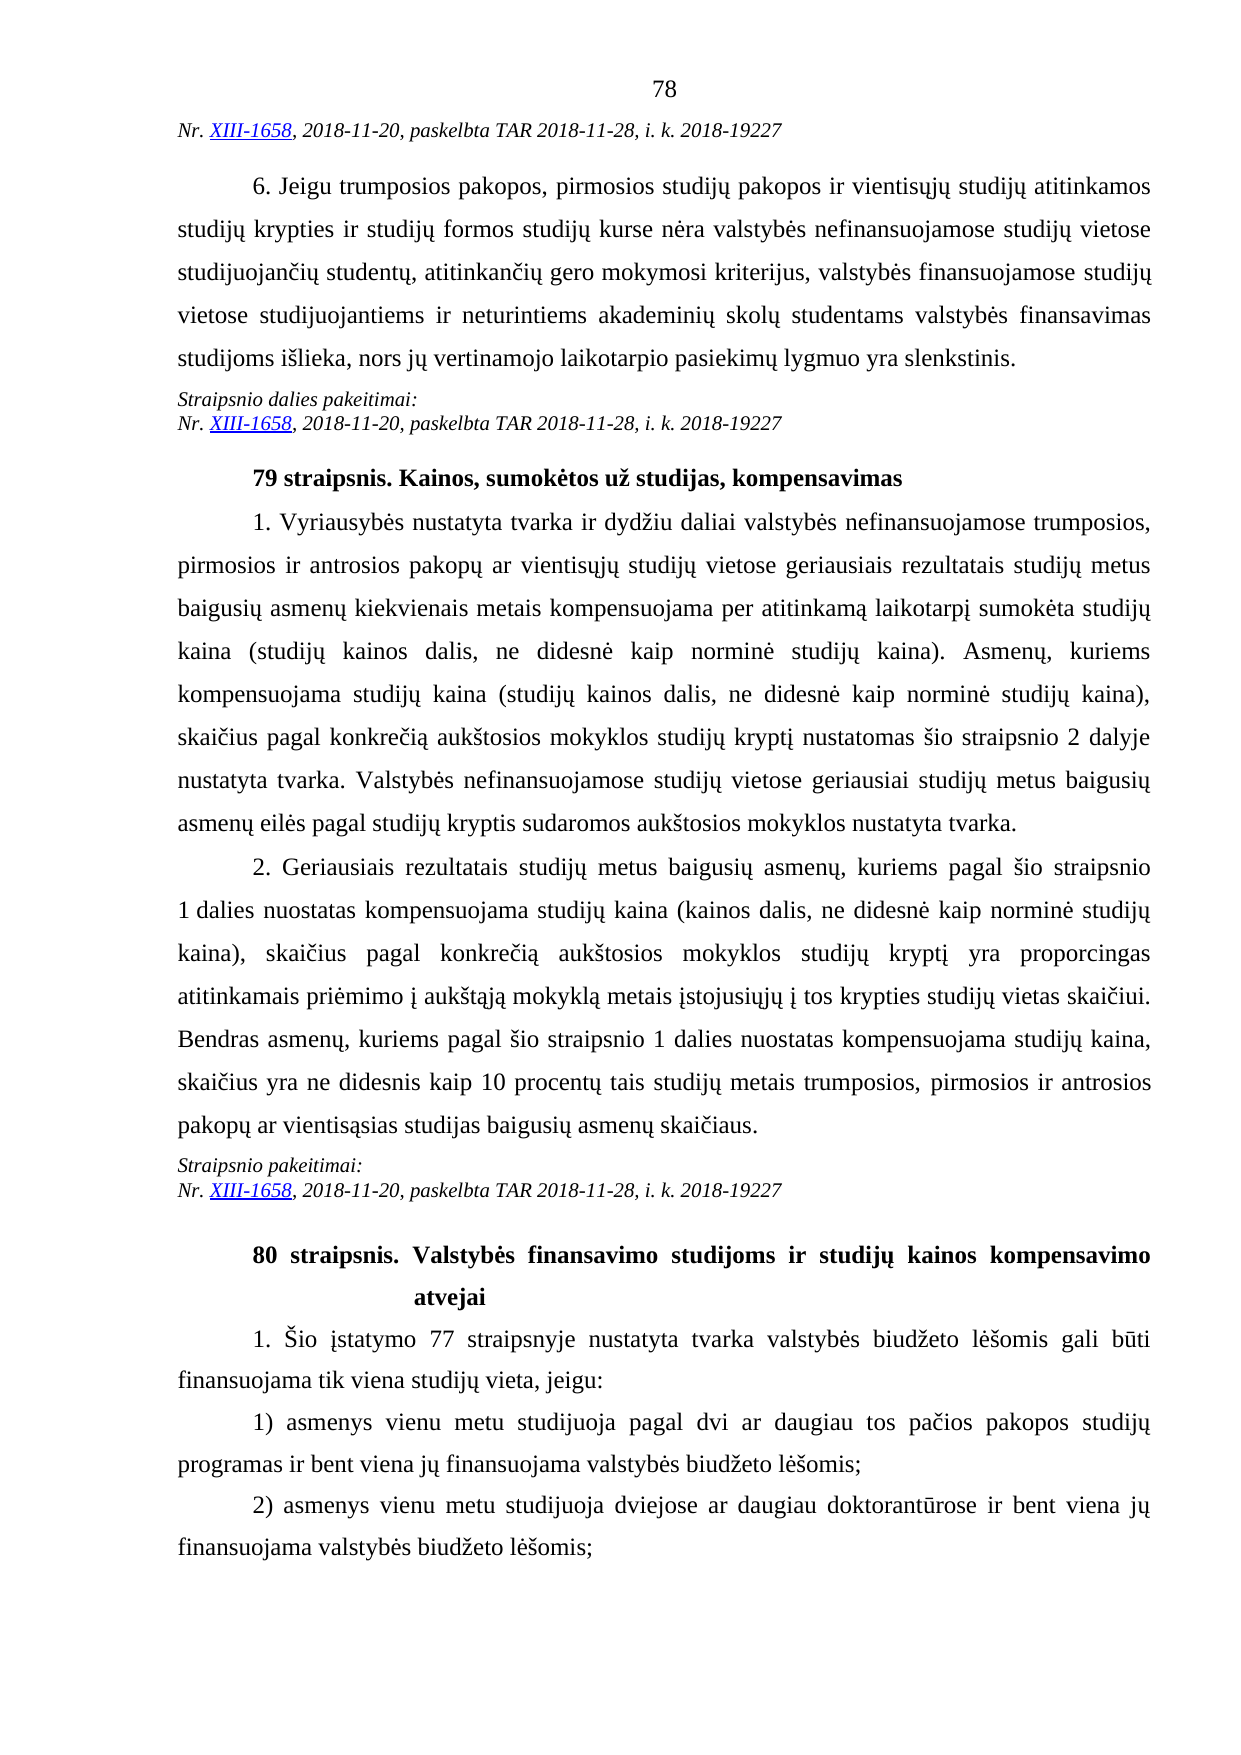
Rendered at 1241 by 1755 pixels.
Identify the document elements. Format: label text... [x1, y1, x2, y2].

text Straipsnio pakeitimai: [177, 1153, 1152, 1177]
text 1) asmenys vienu metu studijuoja pagal dvi ar daugiau tos pačios pakopos studijų programas ir bent viena jų finansuojama valstybės biudžeto lėšomis; [177, 1397, 1152, 1480]
text 1. Šio įstatymo 77 straipsnyje nustatyta tvarka valstybės biudžeto lėšomis gali būti finansuojama tik viena studijų vieta, jeigu: [177, 1314, 1152, 1397]
text Straipsnio dalies pakeitimai: [177, 387, 1152, 411]
text 6. Jeigu trumposios pakopos, pirmosios studijų pakopos ir vientisųjų studijų atitinkamos studijų krypties ir studijų formos studijų kurse nėra valstybės nefinansuojamose studijų vietose studijuojančių studentų, atitinkančių gero mokymosi kriterijus, valstybės finansuojamose studijų vietose studijuojantiems ir neturintiems akademinių skolų studentams valstybės finansavimas studijoms išlieka, nors jų vertinamojo laikotarpio pasiekimų lygmuo yra slenkstinis. [177, 171, 1152, 372]
text 80 straipsnis. Valstybės finansavimo studijoms ir studijų kainos kompensavimo atvejai [252, 1230, 1152, 1314]
text 79 straipsnis. Kainos, sumokėtos už studijas, kompensavimas [177, 463, 1152, 492]
text Nr. XIII-1658, 2018-11-20, paskelbta TAR 2018-11-28, i. k. 2018-19227 [177, 411, 1152, 435]
text 2) asmenys vienu metu studijuoja dviejose ar daugiau doktorantūrose ir bent viena jų finansuojama valstybės biudžeto lėšomis; [177, 1480, 1152, 1564]
text 2. Geriausiais rezultatais studijų metus baigusių asmenų, kuriems pagal šio straipsnio 1 dalies nuostatas kompensuojama studijų kaina (kainos dalis, ne didesnė kaip norminė studijų kaina), skaičius pagal konkrečią aukštosios mokyklos studijų kryptį yra proporcingas atitinkamais priėmimo į aukštąją mokyklą metais įstojusiųjų į tos krypties studijų vietas skaičiui. Bendras asmenų, kuriems pagal šio straipsnio 1 dalies nuostatas kompensuojama studijų kaina, skaičius yra ne didesnis kaip 10 procentų tais studijų metais trumposios, pirmosios ir antrosios pakopų ar vientisąsias studijas baigusių asmenų skaičiaus. [177, 852, 1152, 1139]
text Nr. XIII-1658, 2018-11-20, paskelbta TAR 2018-11-28, i. k. 2018-19227 [177, 1177, 1152, 1202]
text Nr. XIII-1658, 2018-11-20, paskelbta TAR 2018-11-28, i. k. 2018-19227 [177, 118, 1152, 142]
text 1. Vyriausybės nustatyta tvarka ir dydžiu daliai valstybės nefinansuojamose trumposios, pirmosios ir antrosios pakopų ar vientisųjų studijų vietose geriausiais rezultatais studijų metus baigusių asmenų kiekvienais metais kompensuojama per atitinkamą laikotarpį sumokėta studijų kaina (studijų kainos dalis, ne didesnė kaip norminė studijų kaina). Asmenų, kuriems kompensuojama studijų kaina (studijų kainos dalis, ne didesnė kaip norminė studijų kaina), skaičius pagal konkrečią aukštosios mokyklos studijų kryptį nustatomas šio straipsnio 2 dalyje nustatyta tvarka. Valstybės nefinansuojamose studijų vietose geriausiai studijų metus baigusių asmenų eilės pagal studijų kryptis sudaromos aukštosios mokyklos nustatyta tvarka. [177, 507, 1152, 837]
